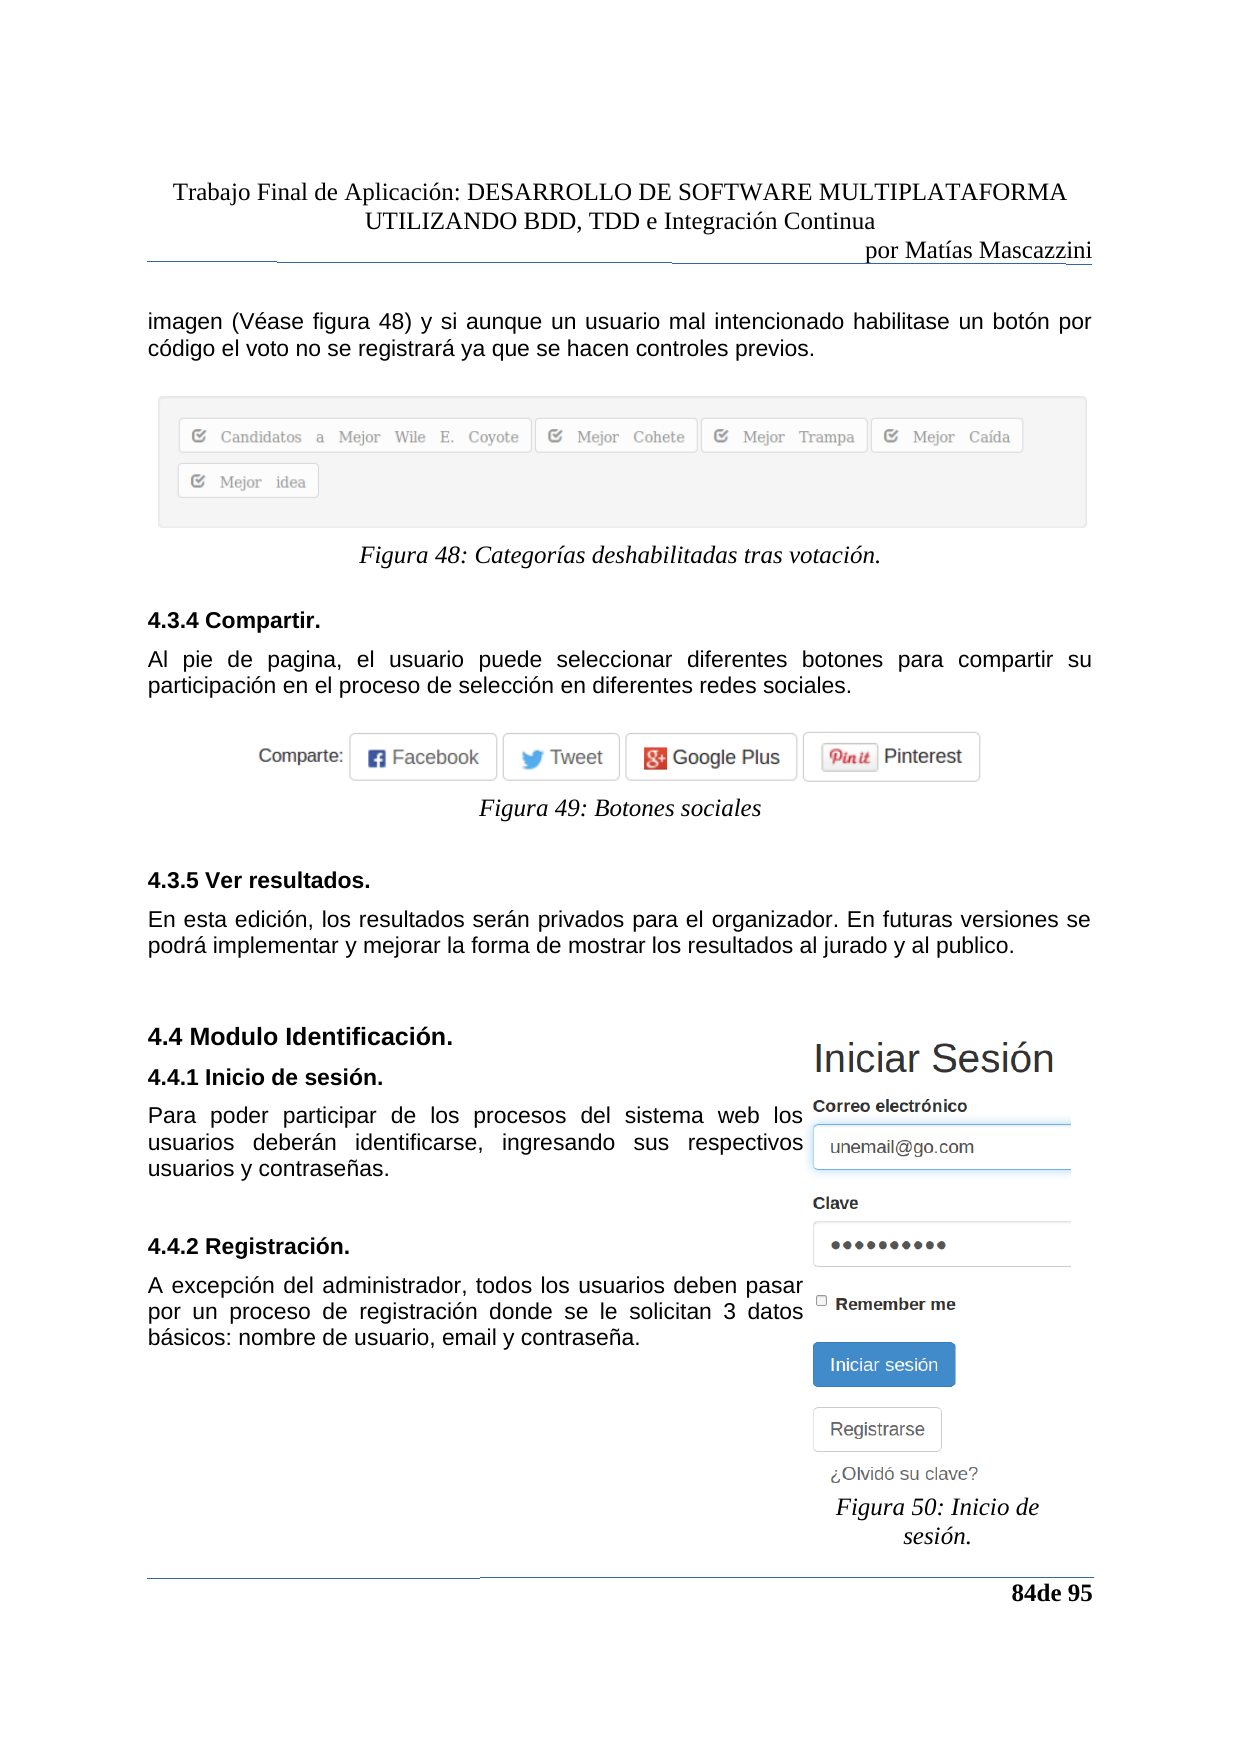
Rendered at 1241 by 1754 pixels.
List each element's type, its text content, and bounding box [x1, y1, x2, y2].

text 4.4.2 Registración. [148, 1233, 803, 1259]
text Al pie de pagina, el usuario puede seleccionar diferentes botones para compartir su participación en el proceso de selección en diferentes redes sociales. [148, 646, 1093, 699]
text Figura 49: Botones sociales [252, 793, 988, 822]
text [1071, 1233, 1093, 1259]
text 4.3.5 Ver resultados. [148, 867, 1093, 893]
subtitle 4.4 Modulo Identificación. [148, 1022, 1093, 1051]
text imagen (Véase figura 48) y si aunque un usuario mal intencionado habilitase un botón por código el voto no se registrará ya que se hacen controles previos. [148, 308, 1093, 361]
picture [803, 1037, 1071, 1493]
picture [147, 388, 1093, 540]
list Figura 50: Inicio de sesión. [804, 1493, 1071, 1550]
text Figura 48: Categorías deshabilitadas tras votación. [148, 540, 1093, 568]
text [1071, 1063, 1093, 1090]
text 4.4.1 Inicio de sesión. [148, 1063, 803, 1090]
picture [252, 723, 988, 793]
text A excepción del administrador, todos los usuarios deben pasar por un proceso de registración donde se le solicitan 3 datos básicos: nombre de usuario, email y contraseña. [148, 1272, 803, 1351]
text 4.3.4 Compartir. [148, 607, 1093, 634]
text Para poder participar de los procesos del sistema web los usuarios deberán identificarse, ingresando sus respectivos usuarios y contraseñas. [148, 1102, 803, 1181]
text En esta edición, los resultados serán privados para el organizador. En futuras versiones se podrá implementar y mejorar la forma de mostrar los resultados al jurado y al publico. [148, 906, 1093, 958]
